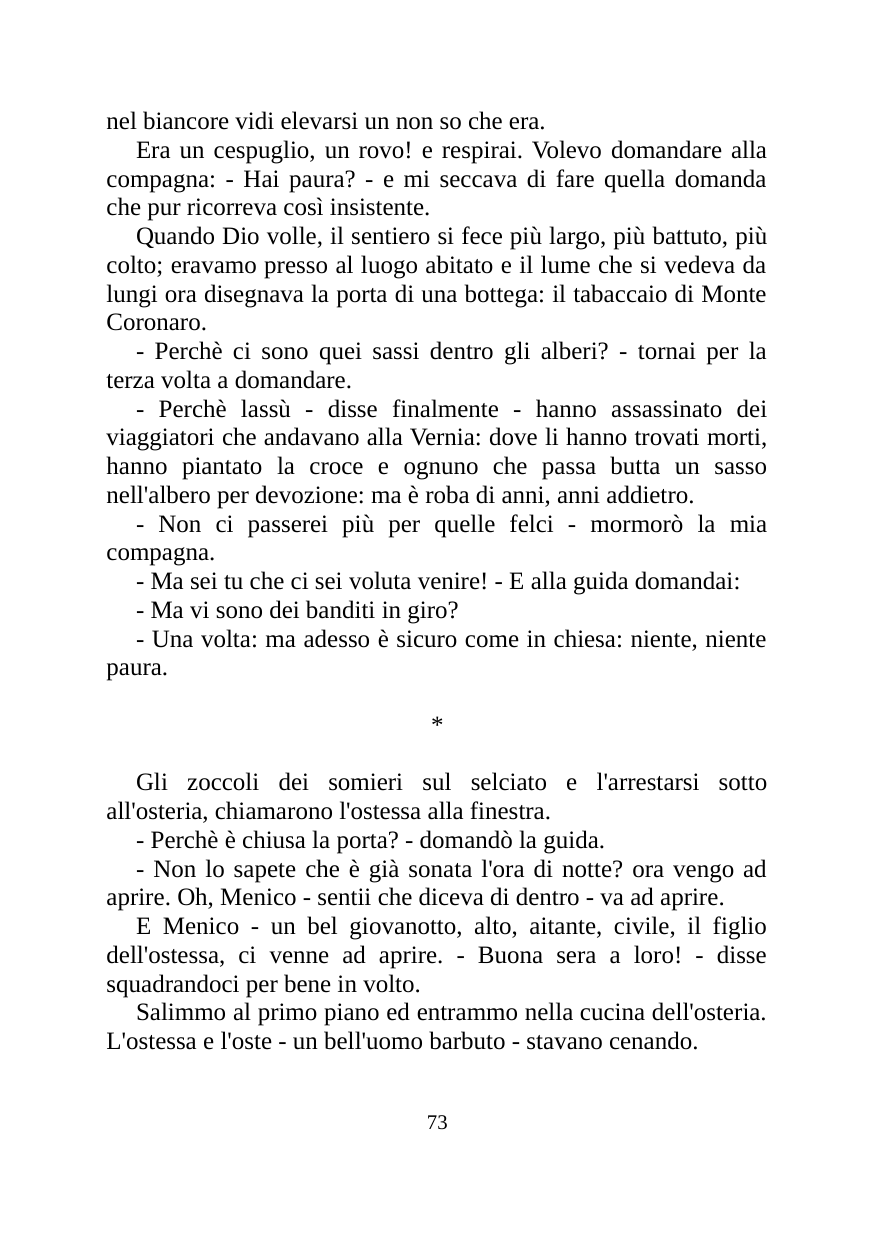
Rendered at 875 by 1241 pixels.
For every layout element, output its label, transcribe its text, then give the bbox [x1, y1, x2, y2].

text - Una volta: ma adesso è sicuro come in chiesa: niente, niente paura. [106, 624, 768, 681]
text - Non ci passerei più per quelle felci - mormorò la mia compagna. [106, 509, 768, 566]
text - Ma vi sono dei banditi in giro? [106, 595, 768, 624]
text Era un cespuglio, un rovo! e respirai. Volevo domandare alla compagna: - Hai paura? - e mi seccava di fare quella domanda che pur ricorreva così insistente. [106, 135, 768, 221]
text nel biancore vidi elevarsi un non so che era. [106, 106, 768, 135]
text - Perchè lassù - disse finalmente - hanno assassinato dei viaggiatori che andavano alla Vernia: dove li hanno trovati morti, hanno piantato la croce e ognuno che passa butta un sasso nell'albero per devozione: ma è roba di anni, anni addietro. [106, 394, 768, 509]
text - Non lo sapete che è già sonata l'ora di notte? ora vengo ad aprire. Oh, Menico - sentii che diceva di dentro - va ad aprire. [106, 854, 768, 911]
text * [106, 710, 768, 739]
text E Menico - un bel giovanotto, alto, aitante, civile, il figlio dell'ostessa, ci venne ad aprire. - Buona sera a loro! - disse squadrandoci per bene in volto. [106, 911, 768, 997]
text - Perchè ci sono quei sassi dentro gli alberi? - tornai per la terza volta a domandare. [106, 336, 768, 394]
text - Perchè è chiusa la porta? - domandò la guida. [106, 825, 768, 854]
text - Ma sei tu che ci sei voluta venire! - E alla guida domandai: [106, 566, 768, 595]
text Gli zoccoli dei somieri sul selciato e l'arrestarsi sotto all'osteria, chiamarono l'ostessa alla finestra. [106, 767, 768, 825]
text Salimmo al primo piano ed entrammo nella cucina dell'osteria. L'ostessa e l'oste - un bell'uomo barbuto - stavano cenando. [106, 997, 768, 1055]
text Quando Dio volle, il sentiero si fece più largo, più battuto, più colto; eravamo presso al luogo abitato e il lume che si vedeva da lungi ora disegnava la porta di una bottega: il tabaccaio di Monte Coronaro. [106, 221, 768, 336]
